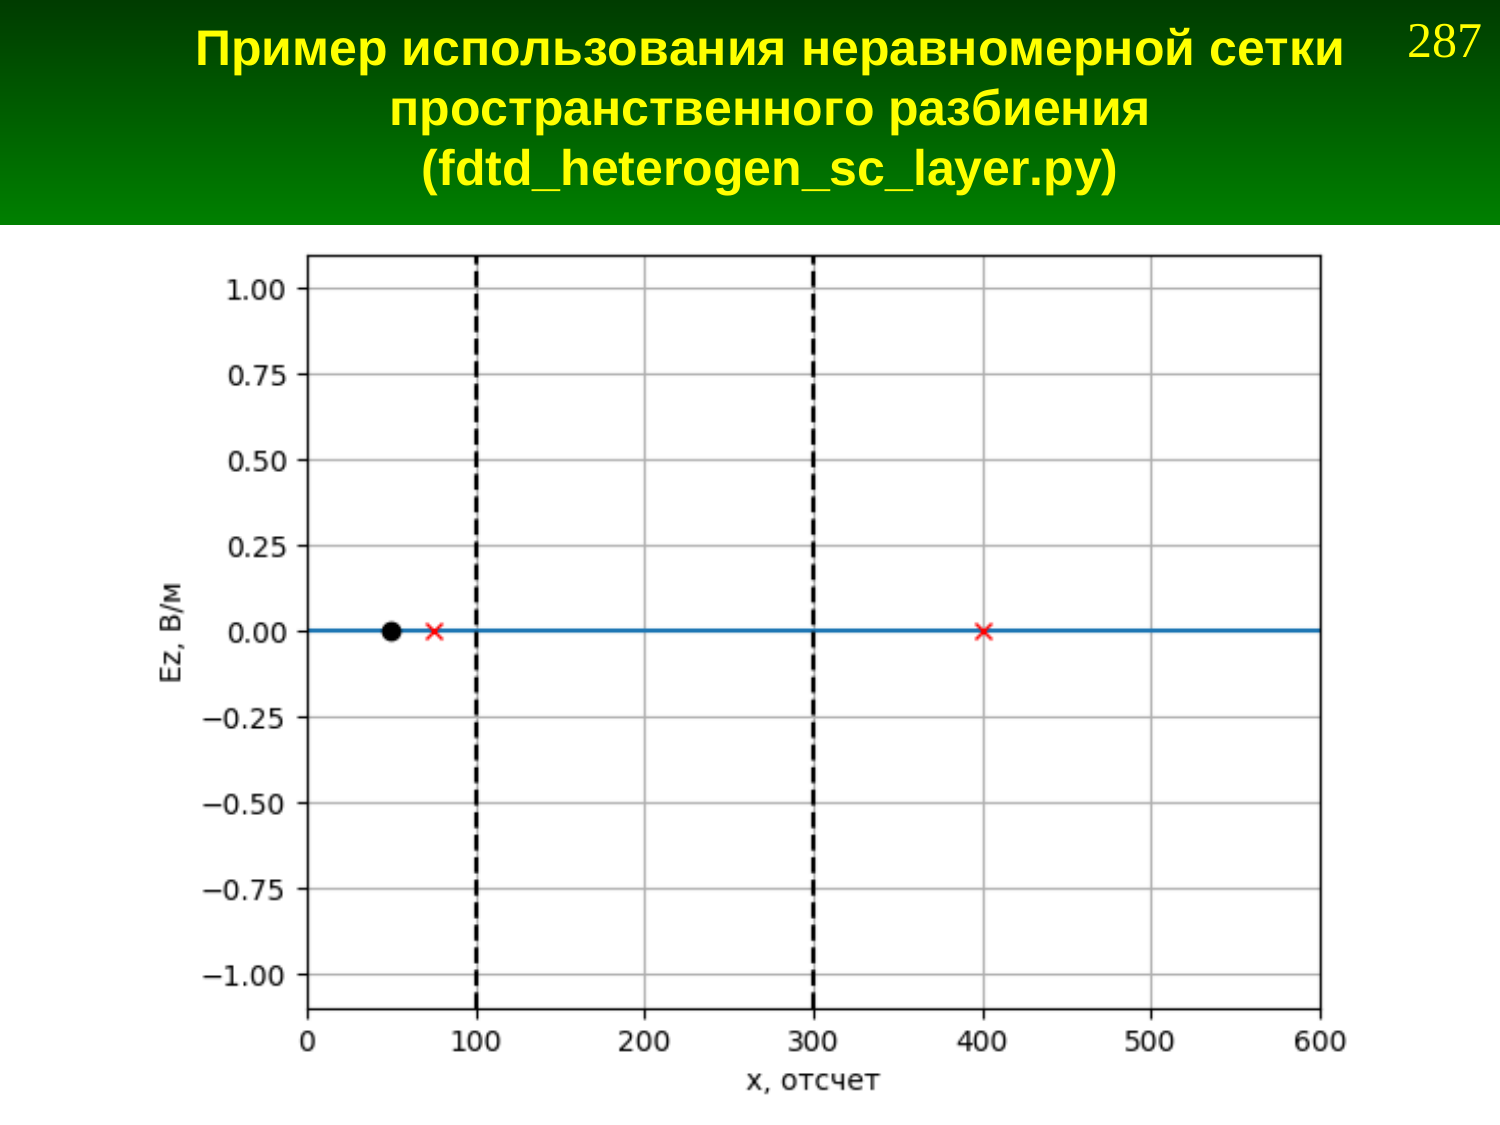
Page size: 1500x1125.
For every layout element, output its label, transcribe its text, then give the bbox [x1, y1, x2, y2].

picture [144, 241, 1356, 1117]
title Пример использования неравномерной сетки пространственного разбиения (fdtd_heterogen_sc_layer.py) [100, 7, 1441, 204]
